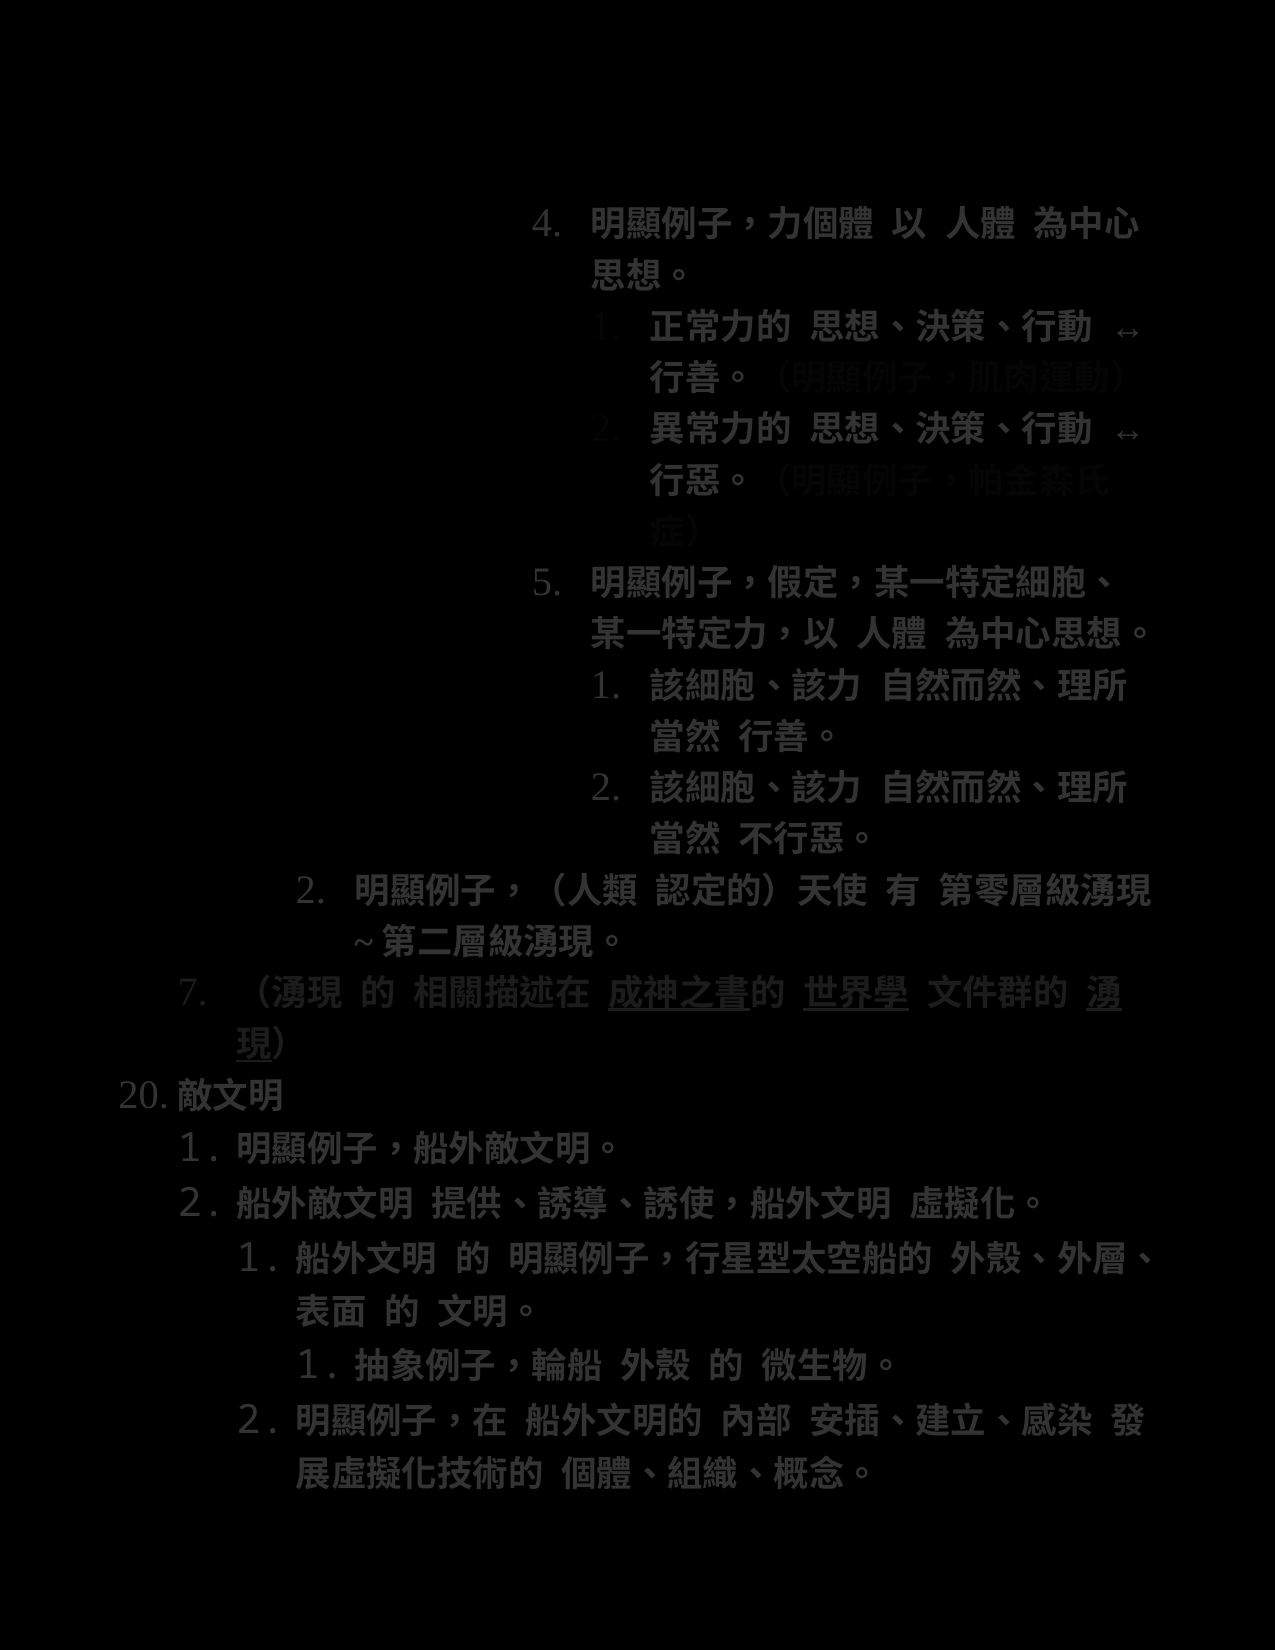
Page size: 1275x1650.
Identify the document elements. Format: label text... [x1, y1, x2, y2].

list 該細胞、該力 自然而然、理所當然 不行惡。 [591, 759, 1157, 862]
list （湧現 的 相關描述在 成神之書的 世界學 文件群的 湧現） [177, 964, 1157, 1067]
list 船外敵文明 提供、誘導、誘使，船外文明 虛擬化。 [177, 1173, 1157, 1228]
list 該細胞、該力 自然而然、理所當然 行善。 [591, 657, 1157, 759]
list 敵文明 [118, 1067, 1157, 1118]
list 異常力的 思想、決策、行動 ↔ 行惡。（明顯例子，帕金森氏症） [591, 401, 1157, 554]
list 明顯例子，（人類 認定的）天使 有 第零層級湧現 ~ 第二層級湧現。 [295, 862, 1157, 964]
list 明顯例子，假定，某一特定細胞、某一特定力，以 人體 為中心思想。 [532, 554, 1157, 657]
list 明顯例子，力個體 以 人體 為中心思想。 [532, 196, 1157, 298]
list 船外文明 的 明顯例子，行星型太空船的 外殼、外層、表面 的 文明。 [236, 1228, 1157, 1335]
list 正常力的 思想、決策、行動 ↔ 行善。（明顯例子，肌肉運動） [591, 298, 1157, 401]
list 抽象例子，輪船 外殼 的 微生物。 [295, 1335, 1157, 1390]
list 明顯例子，船外敵文明。 [177, 1118, 1157, 1173]
list 明顯例子，在 船外文明的 內部 安插、建立、感染 發展虛擬化技術的 個體、組織、概念。 [236, 1390, 1157, 1496]
